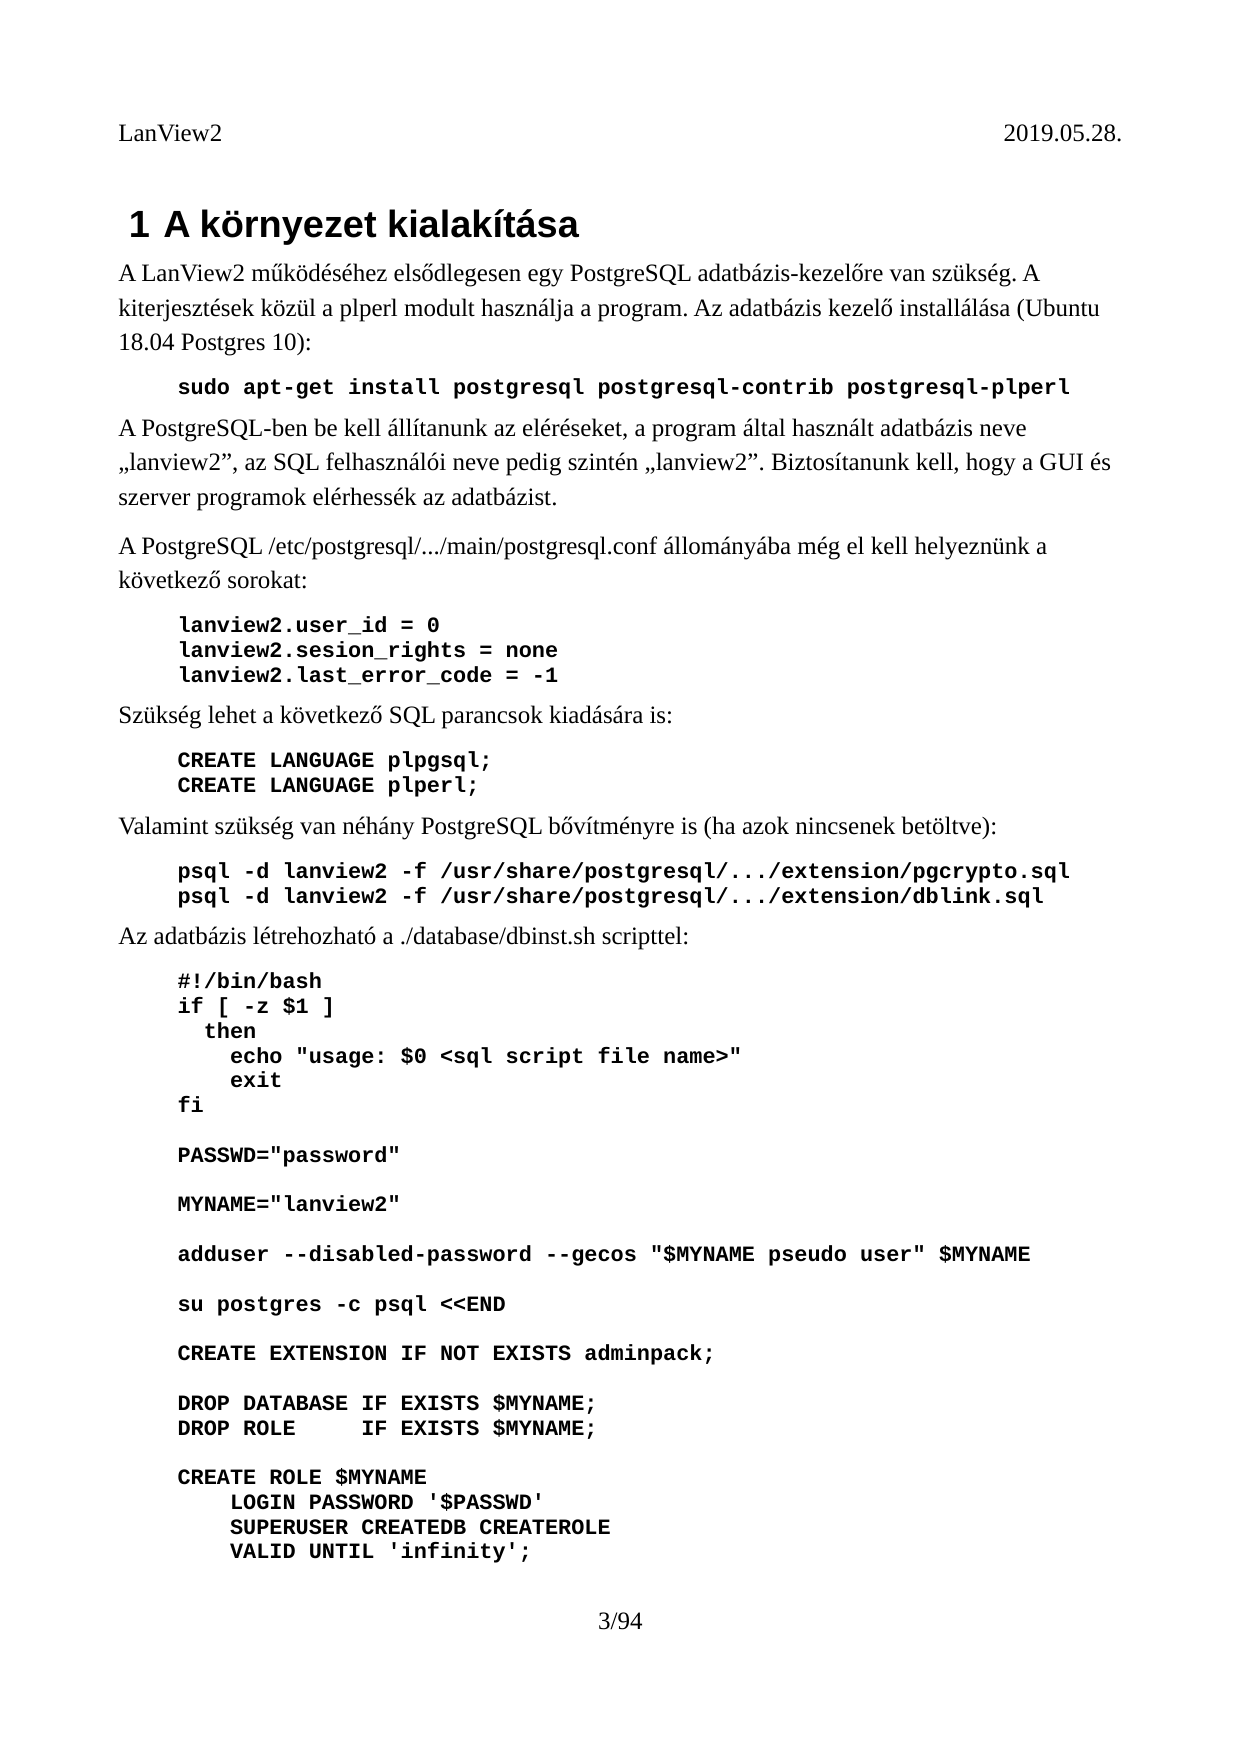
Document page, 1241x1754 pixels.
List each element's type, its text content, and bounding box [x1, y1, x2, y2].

text Szükség lehet a következő SQL parancsok kiadására is: [118, 701, 1122, 729]
text CREATE LANGUAGE plpgsql; CREATE LANGUAGE plperl; [177, 749, 1122, 799]
text Valamint szükség van néhány PostgreSQL bővítményre is (ha azok nincsenek betöltve): [118, 811, 1122, 840]
text A PostgreSQL-ben be kell állítanunk az eléréseket, a program által használt adatbázis neve „lanview2”, az SQL felhasználói neve pedig szintén „lanview2”. Biztosítanunk kell, hogy a GUI és szerver programok elérhessék az adatbázist. [118, 413, 1122, 511]
text lanview2.user_id = 0 lanview2.sesion_rights = none lanview2.last_error_code = -1 [177, 614, 1122, 689]
text sudo apt-get install postgresql postgresql-contrib postgresql-plperl [177, 376, 1122, 401]
text psql -d lanview2 -f /usr/share/postgresql/.../extension/pgcrypto.sql psql -d lanview2 -f /usr/share/postgresql/.../extension/dblink.sql [177, 860, 1122, 909]
text #!/bin/bash if [ -z $1 ] then echo "usage: $0 <sql script file name>" exit fi PASSWD="password" MYNAME="lanview2" adduser --disabled-password --gecos "$MYNAME pseudo user" $MYNAME su postgres -c psql <<END CREATE EXTENSION IF NOT EXISTS adminpack; DROP DATABASE IF EXISTS $MYNAME; DROP ROLE IF EXISTS $MYNAME; CREATE ROLE $MYNAME LOGIN PASSWORD '$PASSWD' SUPERUSER CREATEDB CREATEROLE VALID UNTIL 'infinity'; [177, 970, 1122, 1565]
text Az adatbázis létrehozható a ./database/dbinst.sh scripttel: [118, 921, 1122, 950]
text A PostgreSQL /etc/postgresql/.../main/postgresql.conf állományába még el kell helyeznünk a következő sorokat: [118, 531, 1122, 594]
text A LanView2 működéséhez elsődlegesen egy PostgreSQL adatbázis-kezelőre van szükség. A kiterjesztések közül a plperl modult használja a program. Az adatbázis kezelő installálása (Ubuntu 18.04 Postgres 10): [118, 258, 1122, 356]
subtitle A környezet kialakítása [118, 202, 1122, 246]
